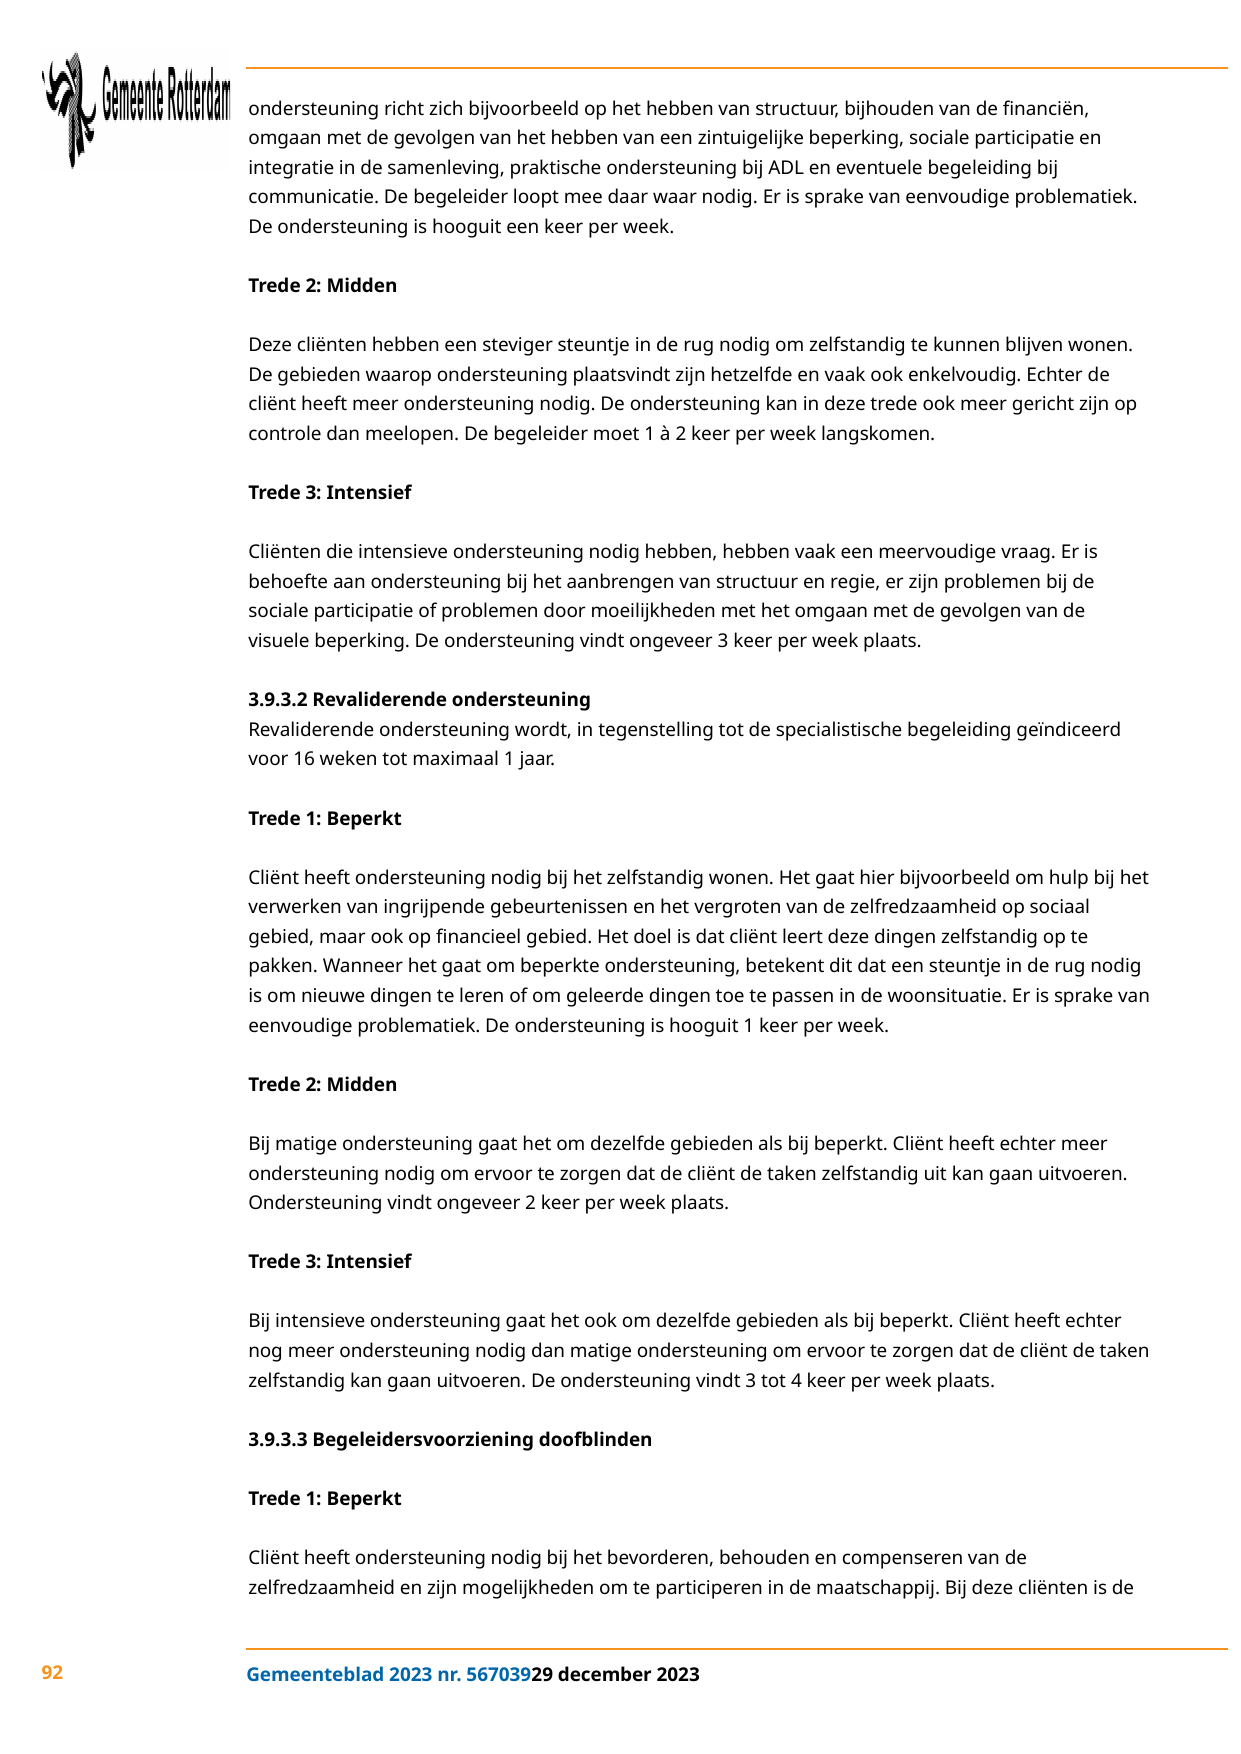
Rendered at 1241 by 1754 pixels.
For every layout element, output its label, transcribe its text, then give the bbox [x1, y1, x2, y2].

text Trede 1: Beperkt [248, 1485, 1152, 1511]
text Trede 2: Midden [248, 1071, 1152, 1097]
text Trede 3: Intensief [248, 479, 1152, 505]
text Trede 1: Beperkt [248, 805, 1152, 831]
text Cliënt heeft ondersteuning nodig bij het zelfstandig wonen. Het gaat hier bijvoorbeeld om hulp bij het verwerken van ingrijpende gebeurtenissen en het vergroten van de zelfredzaamheid op sociaal gebied, maar ook op financieel gebied. Het doel is dat cliënt leert deze dingen zelfstandig op te pakken. Wanneer het gaat om beperkte ondersteuning, betekent dit dat een steuntje in de rug nodig is om nieuwe dingen te leren of om geleerde dingen toe te passen in de woonsituatie. Er is sprake van eenvoudige problematiek. De ondersteuning is hooguit 1 keer per week. [248, 864, 1152, 1038]
text Deze cliënten hebben een steviger steuntje in de rug nodig om zelfstandig te kunnen blijven wonen. De gebieden waarop ondersteuning plaatsvindt zijn hetzelfde en vaak ook enkelvoudig. Echter de cliënt heeft meer ondersteuning nodig. De ondersteuning kan in deze trede ook meer gericht zijn op controle dan meelopen. De begeleider moet 1 à 2 keer per week langskomen. [248, 331, 1152, 446]
text Bij intensieve ondersteuning gaat het ook om dezelfde gebieden als bij beperkt. Cliënt heeft echter nog meer ondersteuning nodig dan matige ondersteuning om ervoor te zorgen dat de cliënt de taken zelfstandig kan gaan uitvoeren. De ondersteuning vindt 3 tot 4 keer per week plaats. [248, 1308, 1152, 1393]
text Cliënten die intensieve ondersteuning nodig hebben, hebben vaak een meervoudige vraag. Er is behoefte aan ondersteuning bij het aanbrengen van structuur en regie, er zijn problemen bij de sociale participatie of problemen door moeilijkheden met het omgaan met de gevolgen van de visuele beperking. De ondersteuning vindt ongeveer 3 keer per week plaats. [248, 538, 1152, 653]
text 3.9.3.3 Begeleidersvoorziening doofblinden [248, 1426, 1152, 1452]
text Revaliderende ondersteuning wordt, in tegenstelling tot de specialistische begeleiding geïndiceerd voor 16 weken tot maximaal 1 jaar. [248, 716, 1152, 771]
text Bij matige ondersteuning gaat het om dezelfde gebieden als bij beperkt. Cliënt heeft echter meer ondersteuning nodig om ervoor te zorgen dat de cliënt de taken zelfstandig uit kan gaan uitvoeren. Ondersteuning vindt ongeveer 2 keer per week plaats. [248, 1130, 1152, 1215]
text 3.9.3.2 Revaliderende ondersteuning [248, 686, 1152, 712]
text Trede 2: Midden [248, 272, 1152, 298]
text Trede 3: Intensief [248, 1248, 1152, 1274]
text ondersteuning richt zich bijvoorbeeld op het hebben van structuur, bijhouden van de financiën, omgaan met de gevolgen van het hebben van een zintuigelijke beperking, sociale participatie en integratie in de samenleving, praktische ondersteuning bij ADL en eventuele begeleiding bij communicatie. De begeleider loopt mee daar waar nodig. Er is sprake van eenvoudige problematiek. De ondersteuning is hooguit een keer per week. [248, 95, 1152, 239]
picture [41, 47, 231, 172]
text Cliënt heeft ondersteuning nodig bij het bevorderen, behouden en compenseren van de zelfredzaamheid en zijn mogelijkheden om te participeren in de maatschappij. Bij deze cliënten is de [248, 1544, 1152, 1600]
